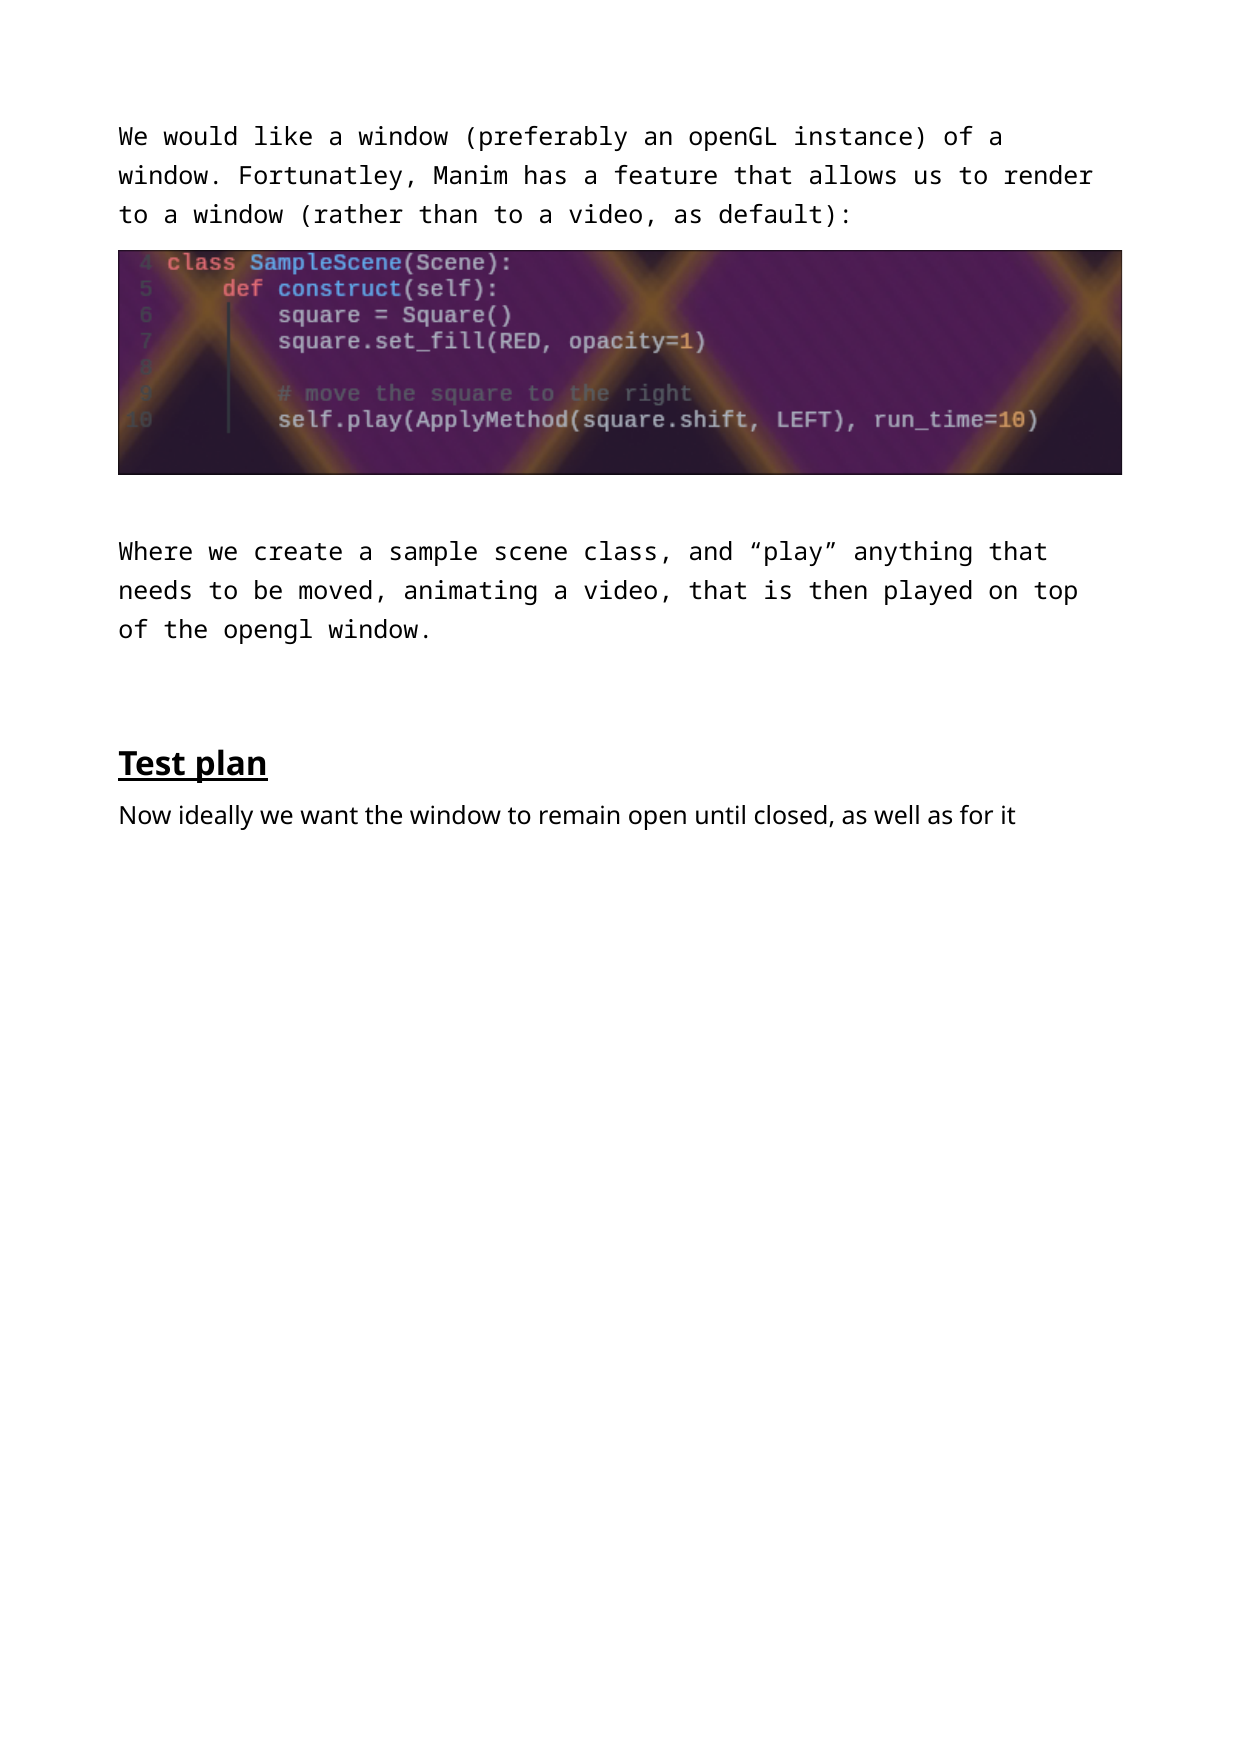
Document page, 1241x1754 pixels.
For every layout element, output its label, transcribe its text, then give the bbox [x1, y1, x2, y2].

text Now ideally we want the window to remain open until closed, as well as for it [118, 798, 1122, 832]
subtitle Test plan [118, 740, 1122, 786]
text Where we create a sample scene class, and “play” anything that needs to be moved, animating a video, that is then played on top of the opengl window. [118, 533, 1122, 646]
text We would like a window (preferably an openGL instance) of a window. Fortunatley, Manim has a feature that allows us to render to a window (rather than to a video, as default): [118, 118, 1122, 231]
picture [118, 250, 1123, 475]
